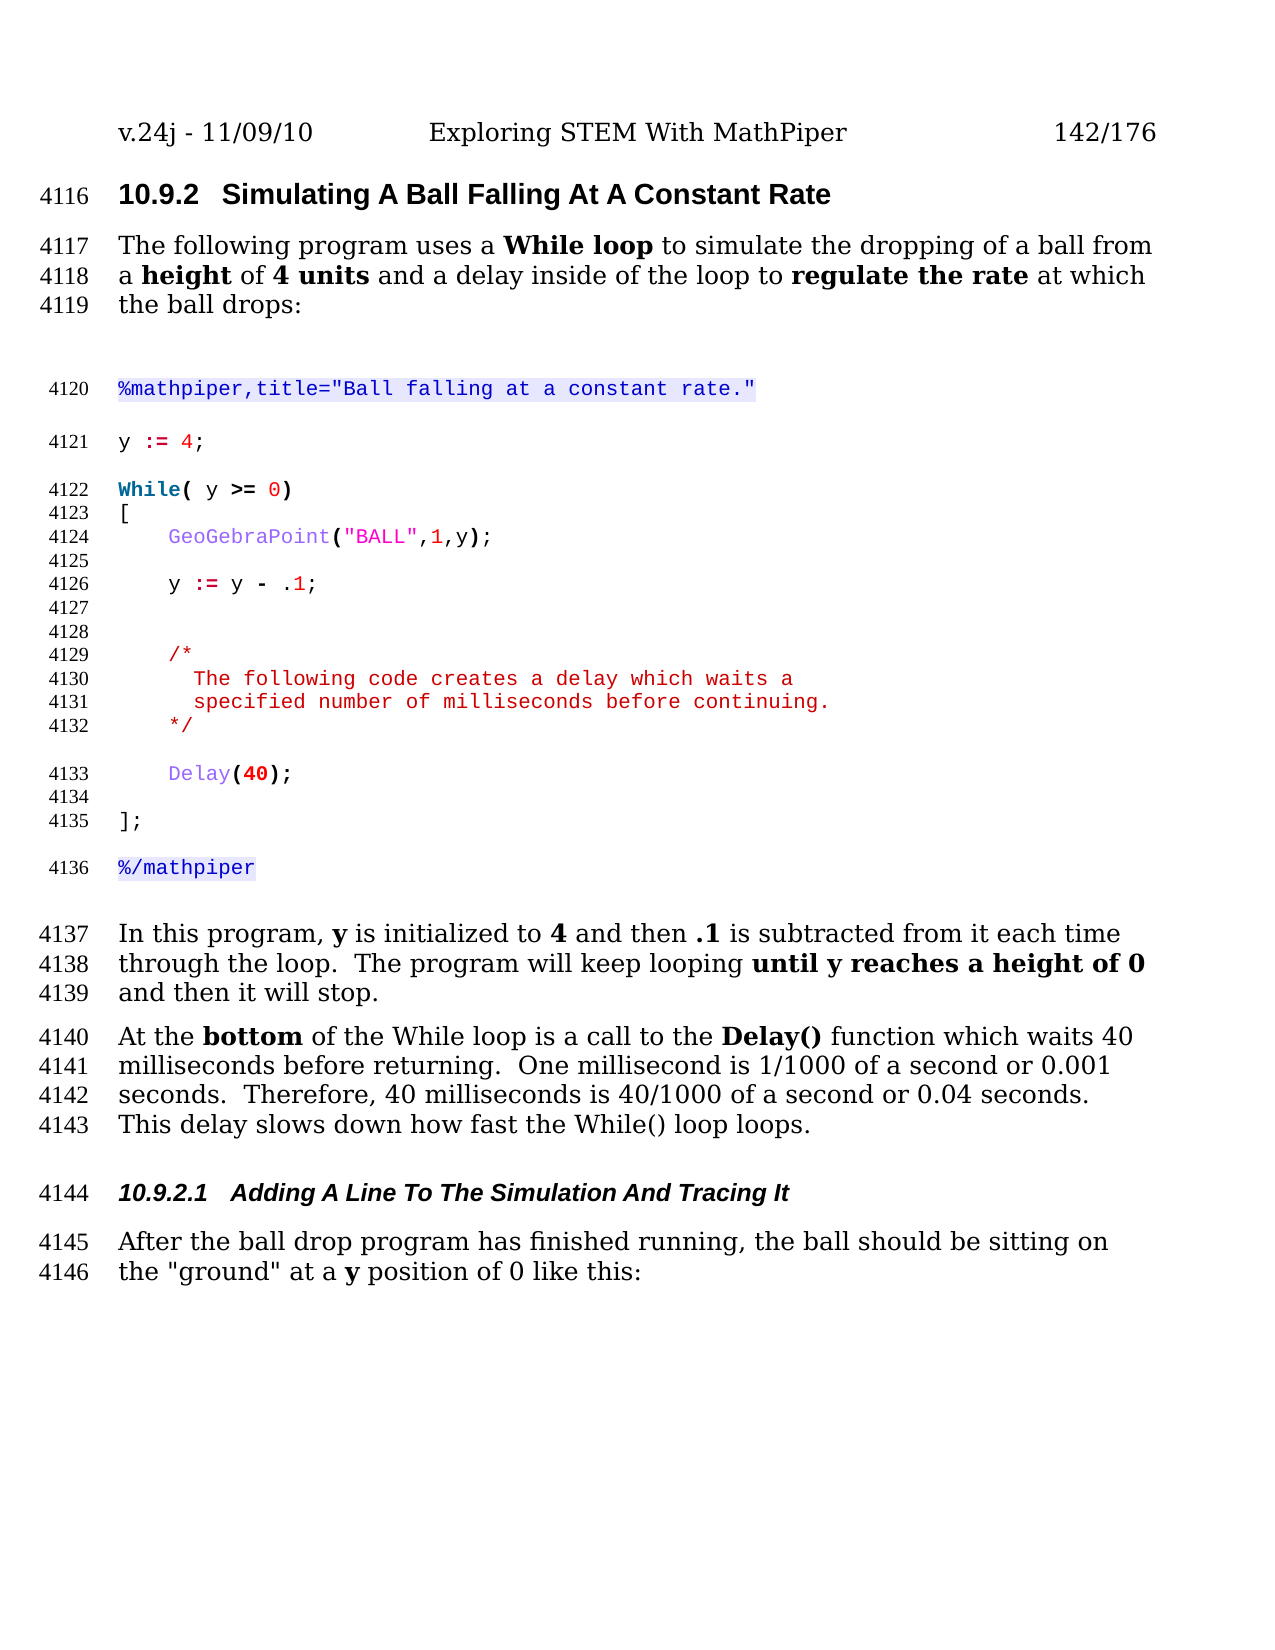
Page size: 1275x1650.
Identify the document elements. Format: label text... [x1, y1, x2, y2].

text In this program, y is initialized to 4 and then .1 is subtracted from it each time through the loop. The program will keep looping until y reaches a height of 0 and then it will stop. [118, 919, 1157, 1007]
text GeoGebraPoint("BALL",1,y); [118, 526, 1157, 550]
text y := y - .1; [118, 573, 1157, 597]
text %/mathpiper [118, 857, 1157, 881]
text After the ball drop program has finished running, the ball should be sitting on the "ground" at a y position of 0 like this: [118, 1227, 1157, 1286]
text The following code creates a delay which waits a [118, 668, 1157, 692]
text /* [118, 644, 1157, 668]
text Delay(40); [118, 762, 1157, 786]
text [ [118, 502, 1157, 526]
text y := 4; [118, 431, 1157, 455]
text While( y >= 0) [118, 479, 1157, 502]
text %mathpiper,title="Ball falling at a constant rate." [118, 378, 1157, 402]
subtitle Adding A Line To The Simulation And Tracing It [118, 1178, 1157, 1207]
text specified number of milliseconds before continuing. [118, 692, 1157, 715]
text */ [118, 715, 1157, 739]
text ]; [118, 810, 1157, 833]
text At the bottom of the While loop is a call to the Delay() function which waits 40 milliseconds before returning. One millisecond is 1/1000 of a second or 0.001 seconds. Therefore, 40 milliseconds is 40/1000 of a second or 0.04 seconds. This delay slows down how fast the While() loop loops. [118, 1022, 1157, 1139]
subtitle Simulating A Ball Falling At A Constant Rate [118, 177, 1157, 210]
text The following program uses a While loop to simulate the dropping of a ball from a height of 4 units and a delay inside of the loop to regulate the rate at which the ball drops: [118, 231, 1157, 319]
